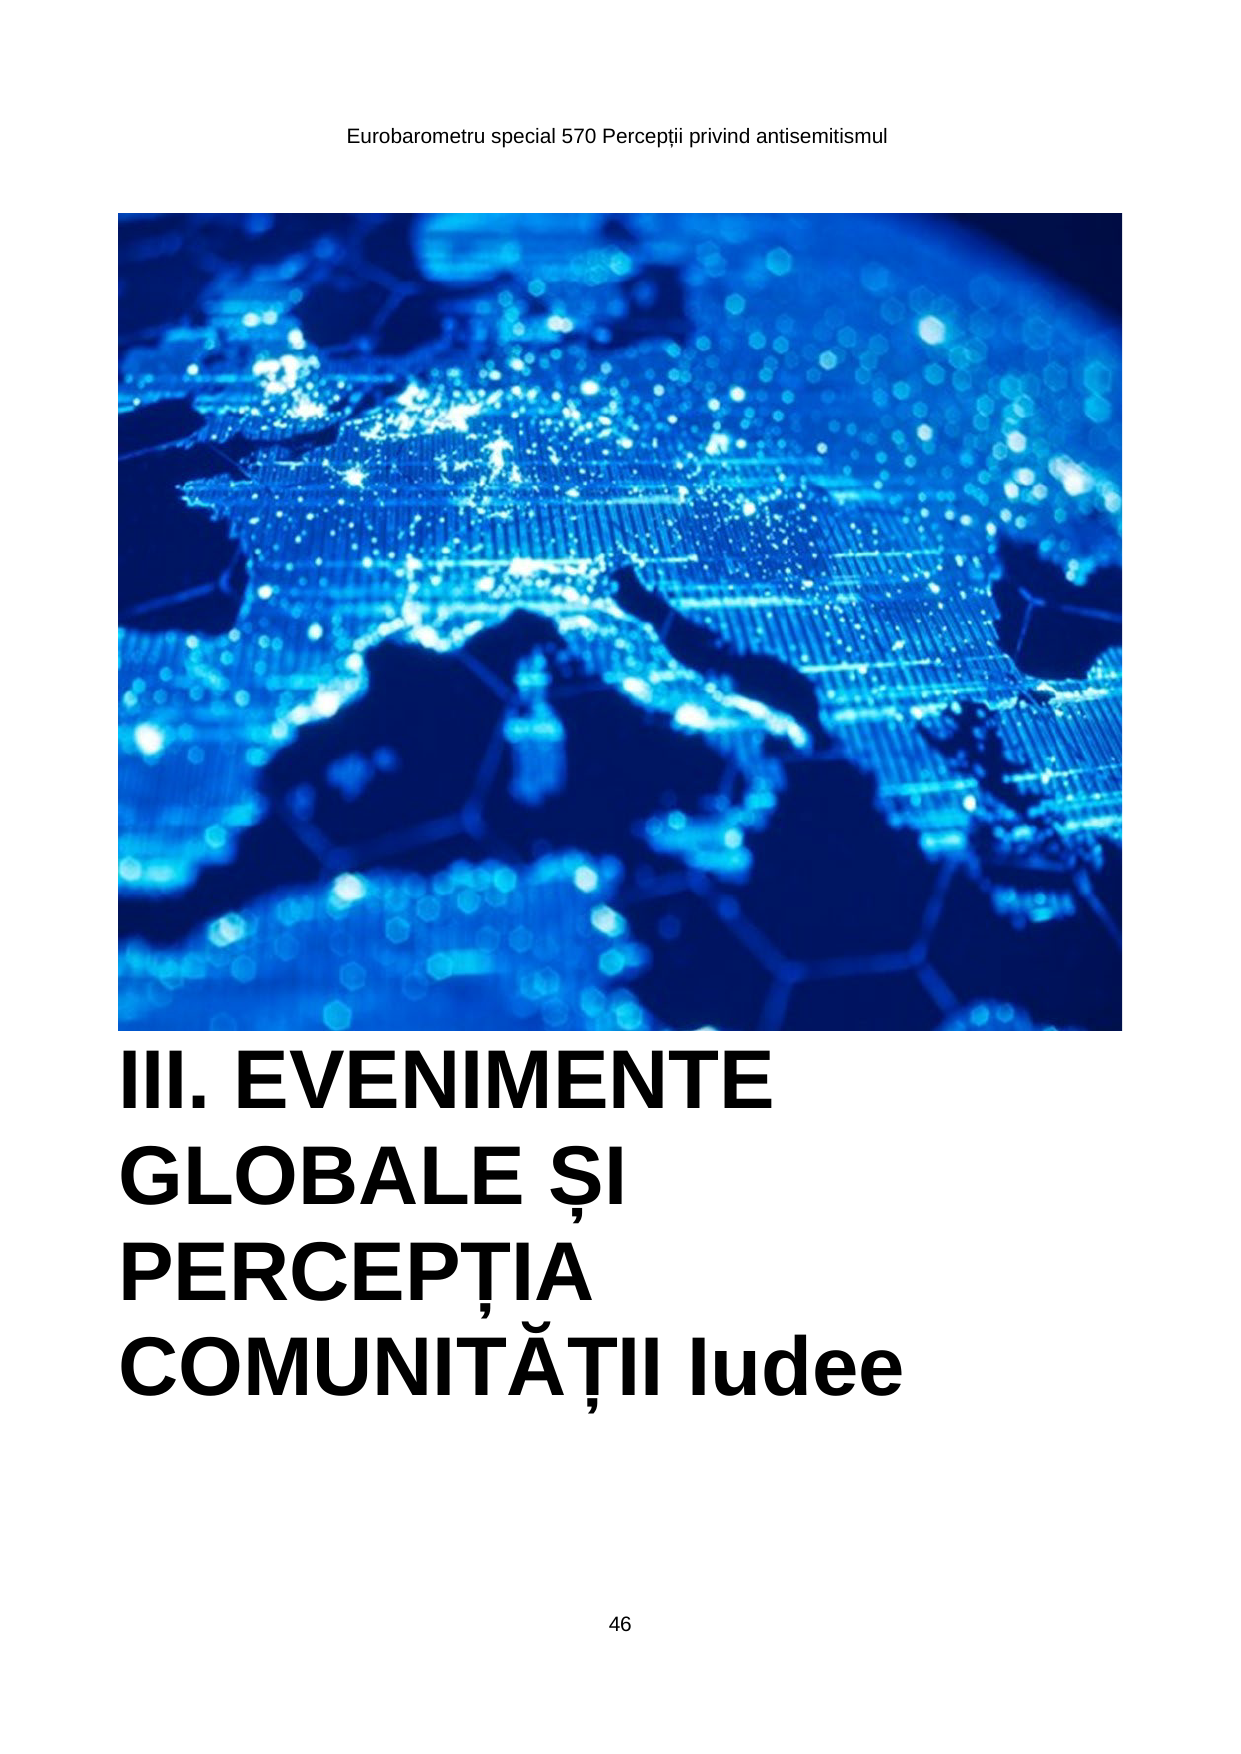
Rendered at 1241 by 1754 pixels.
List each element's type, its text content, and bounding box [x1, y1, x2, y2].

picture [1071, 812, 1079, 818]
picture [1113, 827, 1123, 831]
picture [118, 213, 1123, 1031]
picture [619, 1022, 632, 1029]
picture [236, 814, 244, 820]
picture [118, 857, 181, 883]
picture [207, 833, 223, 848]
picture [1115, 680, 1123, 686]
subtitle III. EVENIMENTE GLOBALE ȘI PERCEPȚIA COMUNITĂȚII Iudee [118, 1031, 1122, 1413]
picture [617, 1009, 626, 1017]
